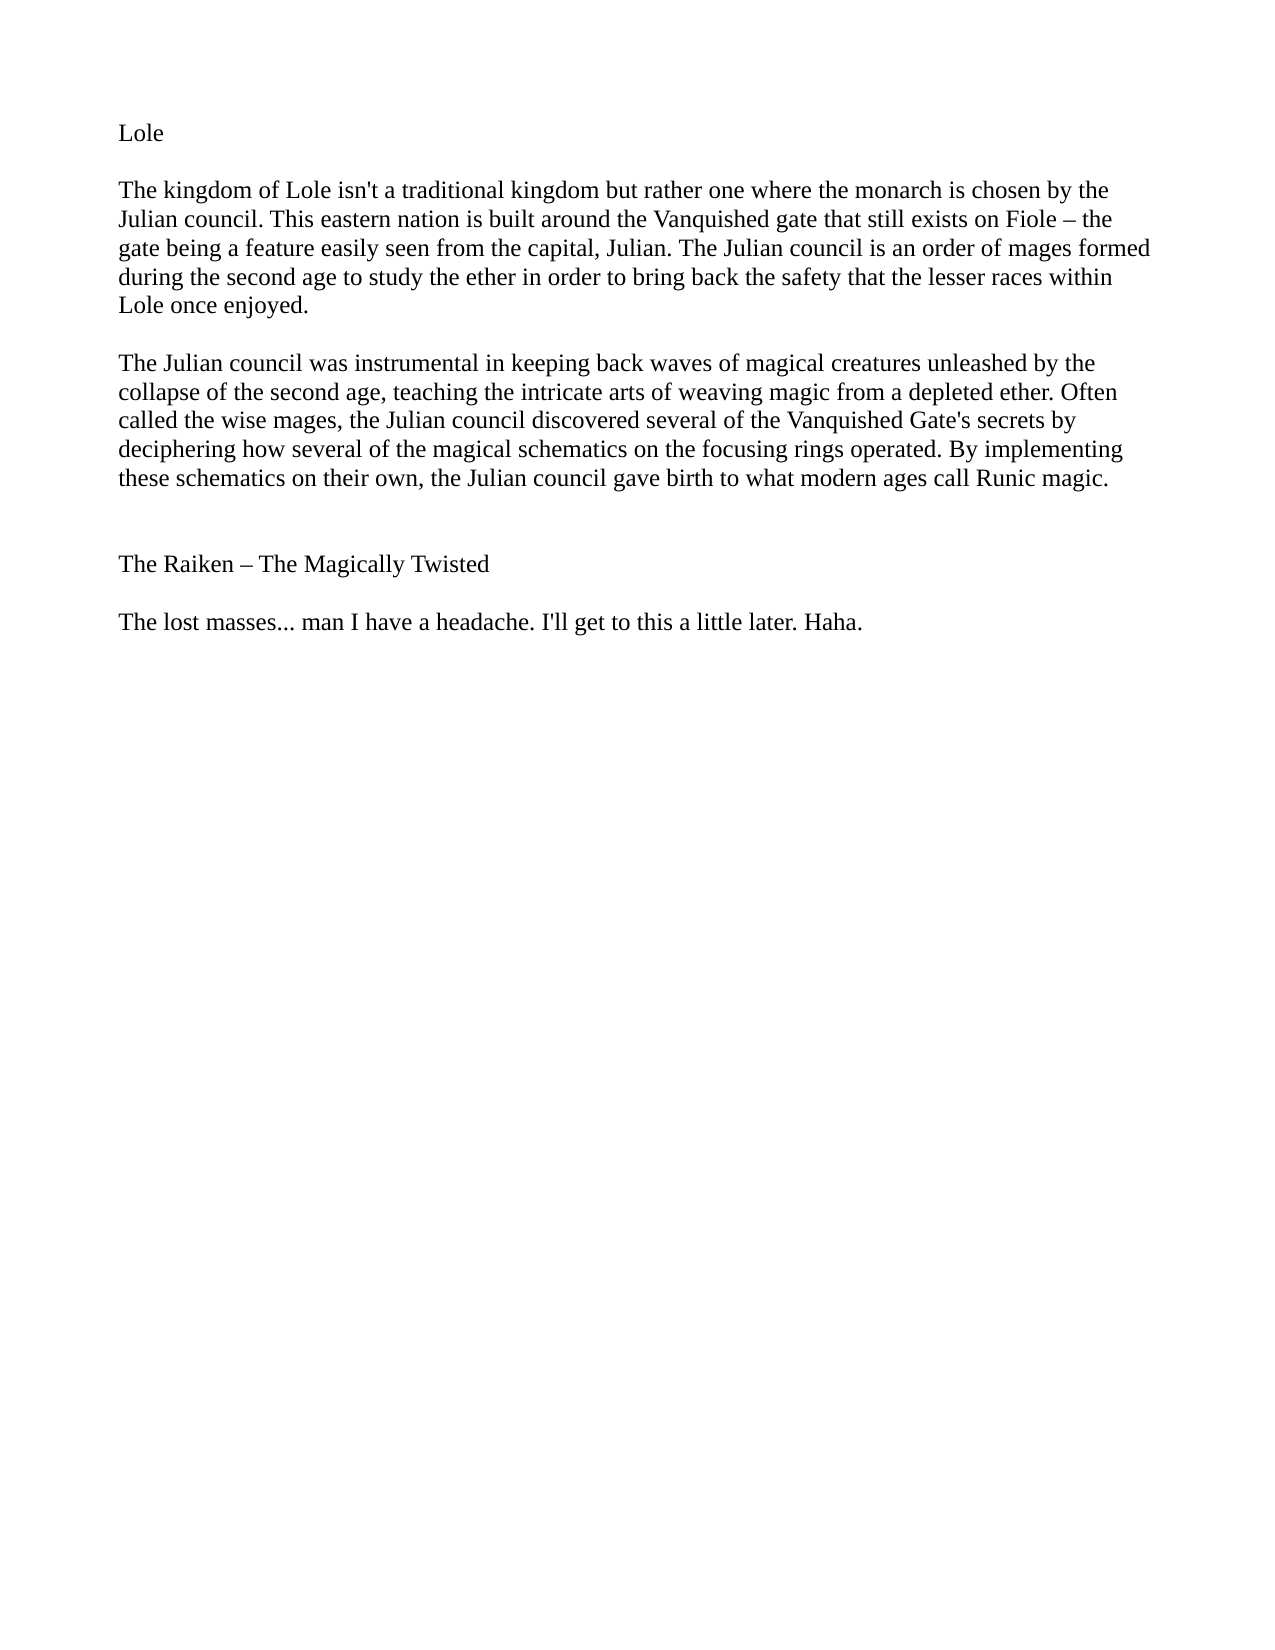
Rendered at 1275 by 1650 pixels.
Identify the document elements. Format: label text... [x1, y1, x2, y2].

text The lost masses... man I have a headache. I'll get to this a little later. Haha. [118, 607, 1157, 636]
text The Julian council was instrumental in keeping back waves of magical creatures unleashed by the collapse of the second age, teaching the intricate arts of weaving magic from a depleted ether. Often called the wise mages, the Julian council discovered several of the Vanquished Gate's secrets by deciphering how several of the magical schematics on the focusing rings operated. By implementing these schematics on their own, the Julian council gave birth to what modern ages call Runic magic. [118, 348, 1157, 492]
text The kingdom of Lole isn't a traditional kingdom but rather one where the monarch is chosen by the Julian council. This eastern nation is built around the Vanquished gate that still exists on Fiole – the gate being a feature easily seen from the capital, Julian. The Julian council is an order of mages formed during the second age to study the ether in order to bring back the safety that the lesser races within Lole once enjoyed. [118, 176, 1157, 319]
text Lole [118, 118, 1157, 147]
text The Raiken – The Magically Twisted [118, 549, 1157, 578]
